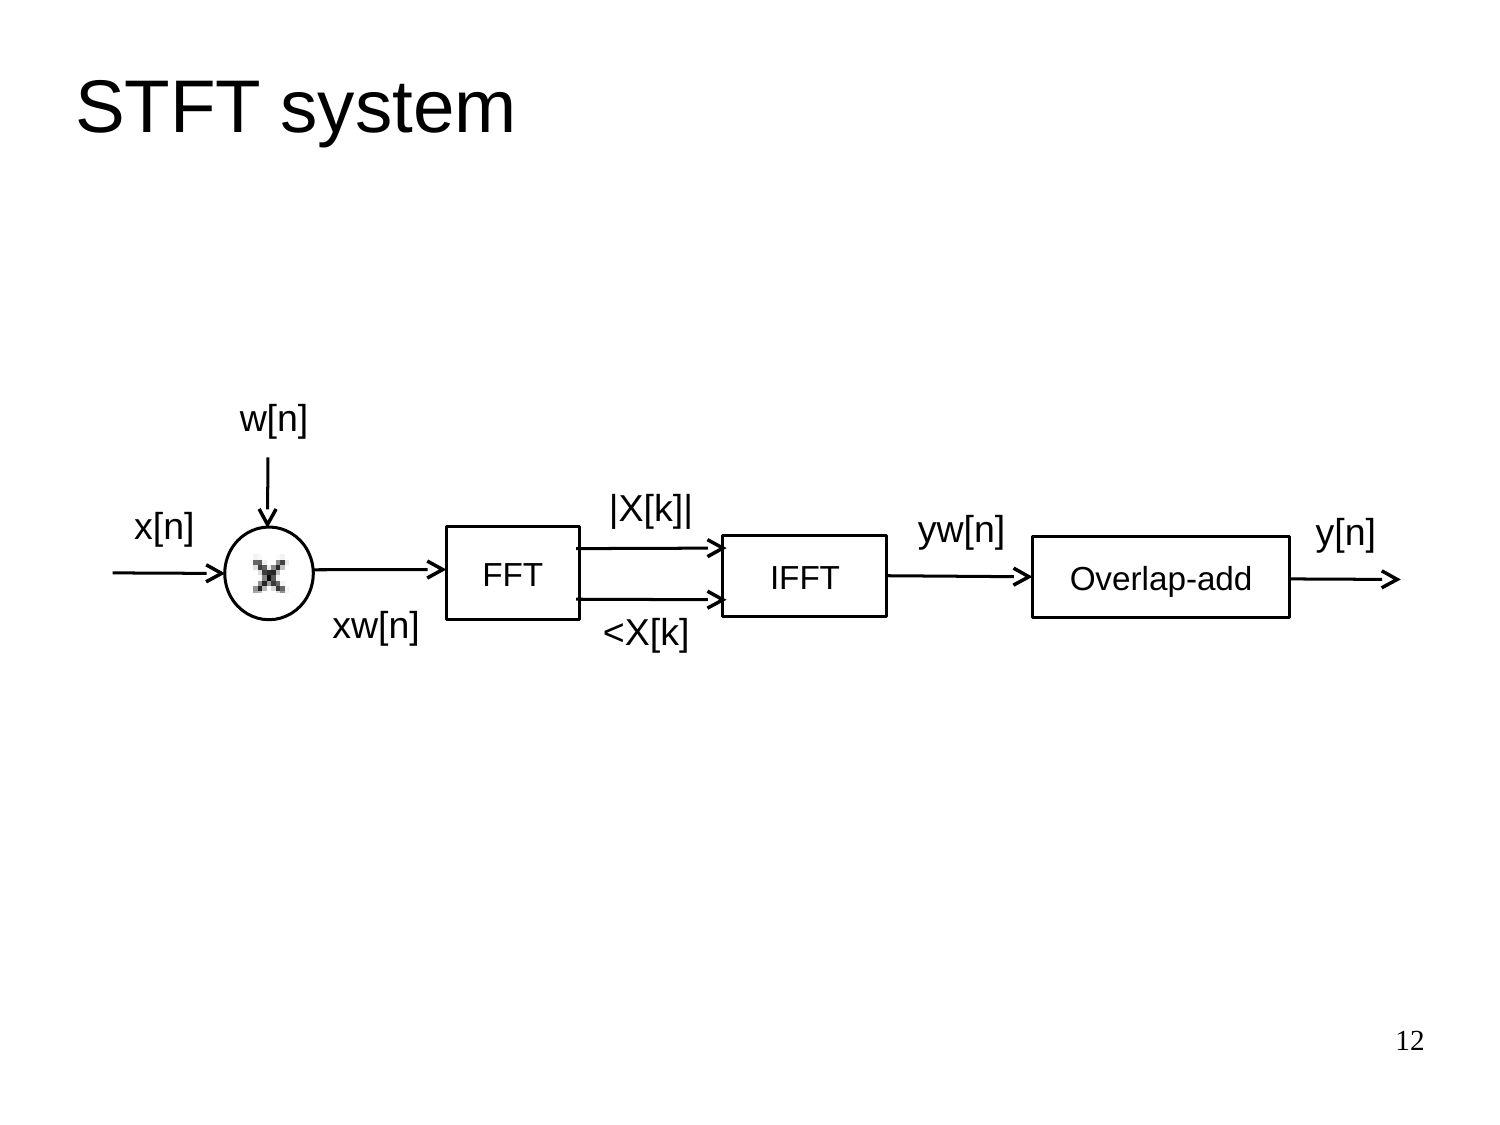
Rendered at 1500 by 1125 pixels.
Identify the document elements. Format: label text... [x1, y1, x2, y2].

text_box y[n] [1300, 504, 1391, 561]
text_box IFFT [722, 535, 887, 617]
text_box xw[n] [317, 597, 436, 655]
text_box |X[k]| [594, 479, 708, 537]
text_box <X[k] [588, 604, 705, 661]
picture [240, 539, 295, 593]
text_box FFT [446, 526, 580, 620]
title STFT system [75, 12, 1426, 201]
text_box Overlap-add [1032, 536, 1290, 618]
text_box w[n] [225, 389, 324, 447]
text_box x[n] [119, 498, 210, 555]
text_box yw[n] [903, 500, 1021, 558]
